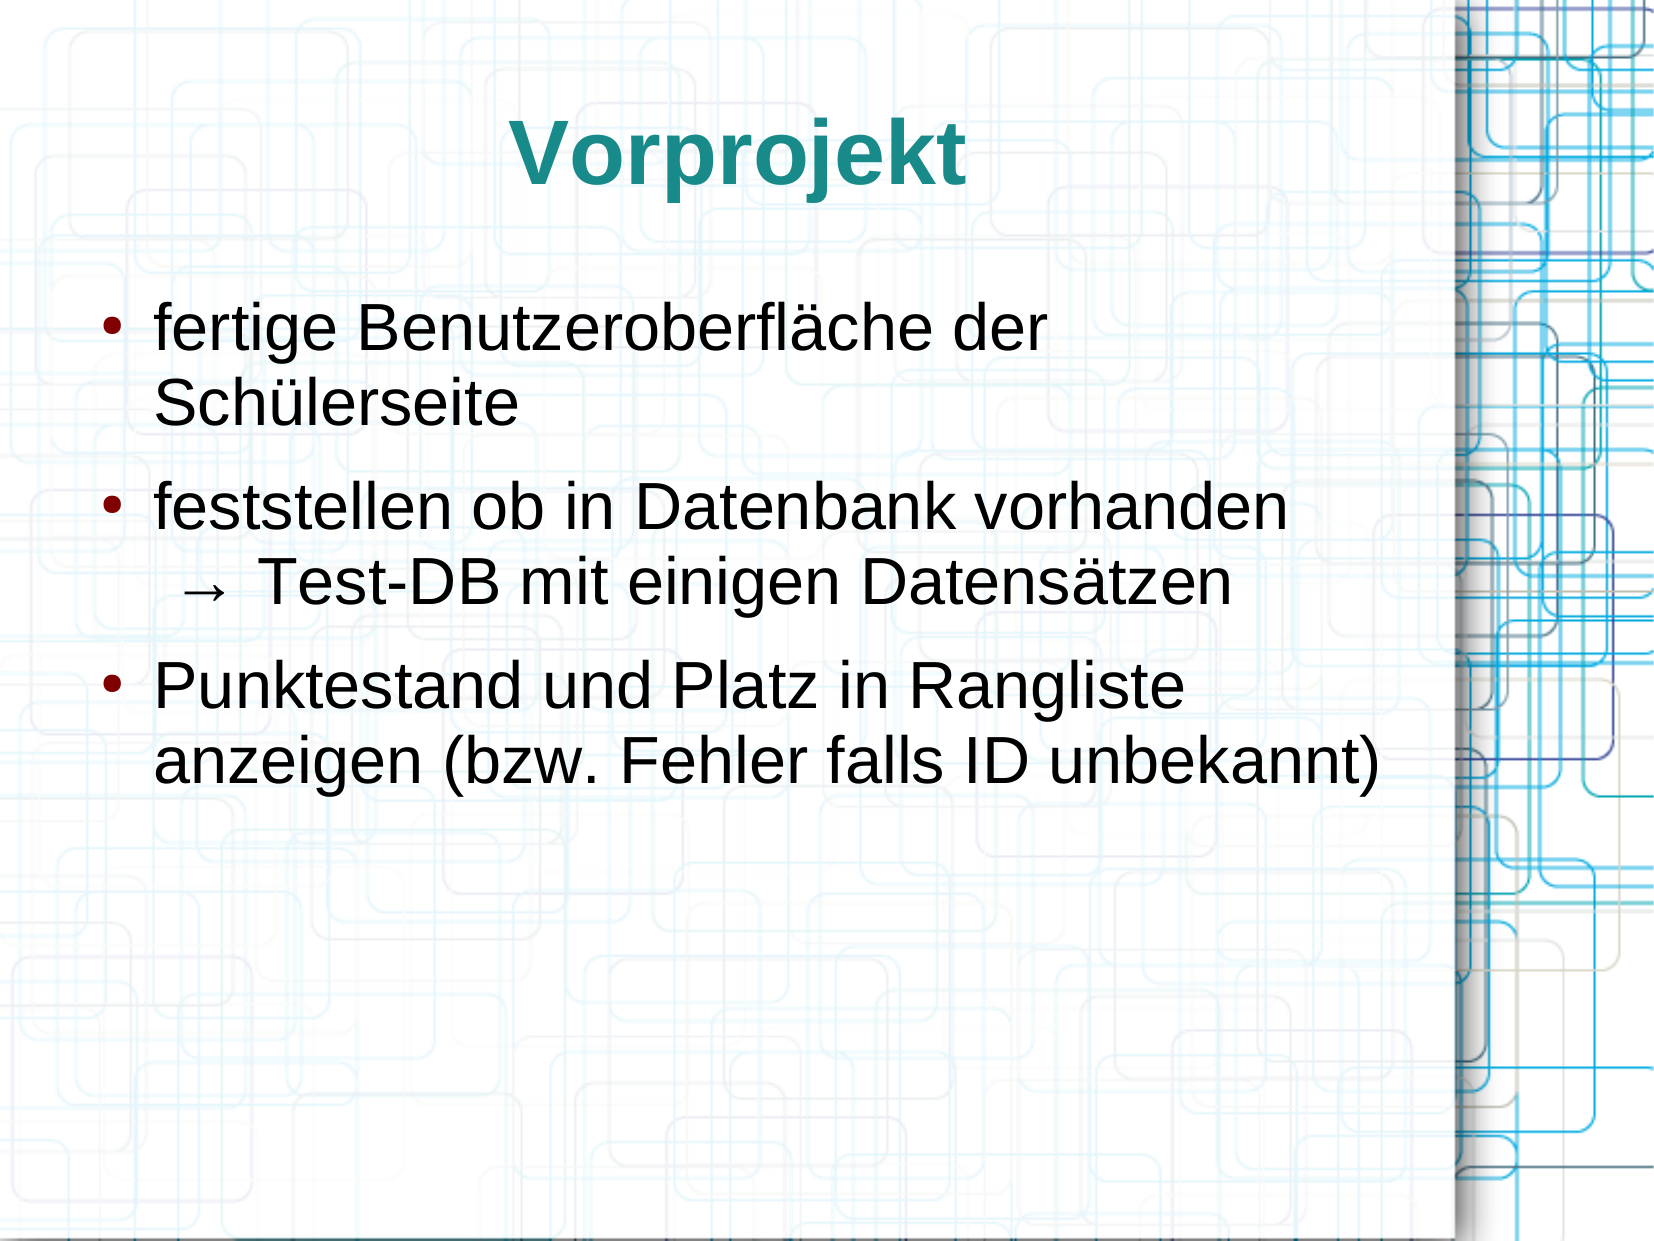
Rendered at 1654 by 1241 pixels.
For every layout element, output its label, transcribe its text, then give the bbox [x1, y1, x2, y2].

list fertige Benutzeroberfläche der Schülerseite feststellen ob in Datenbank vorhanden → Test-DB mit einigen Datensätzen Punktestand und Platz in Rangliste anzeigen (bzw. Fehler falls ID unbekannt) [82, 290, 1418, 1109]
picture [0, 0, 1654, 1241]
title Vorprojekt [59, 49, 1418, 257]
